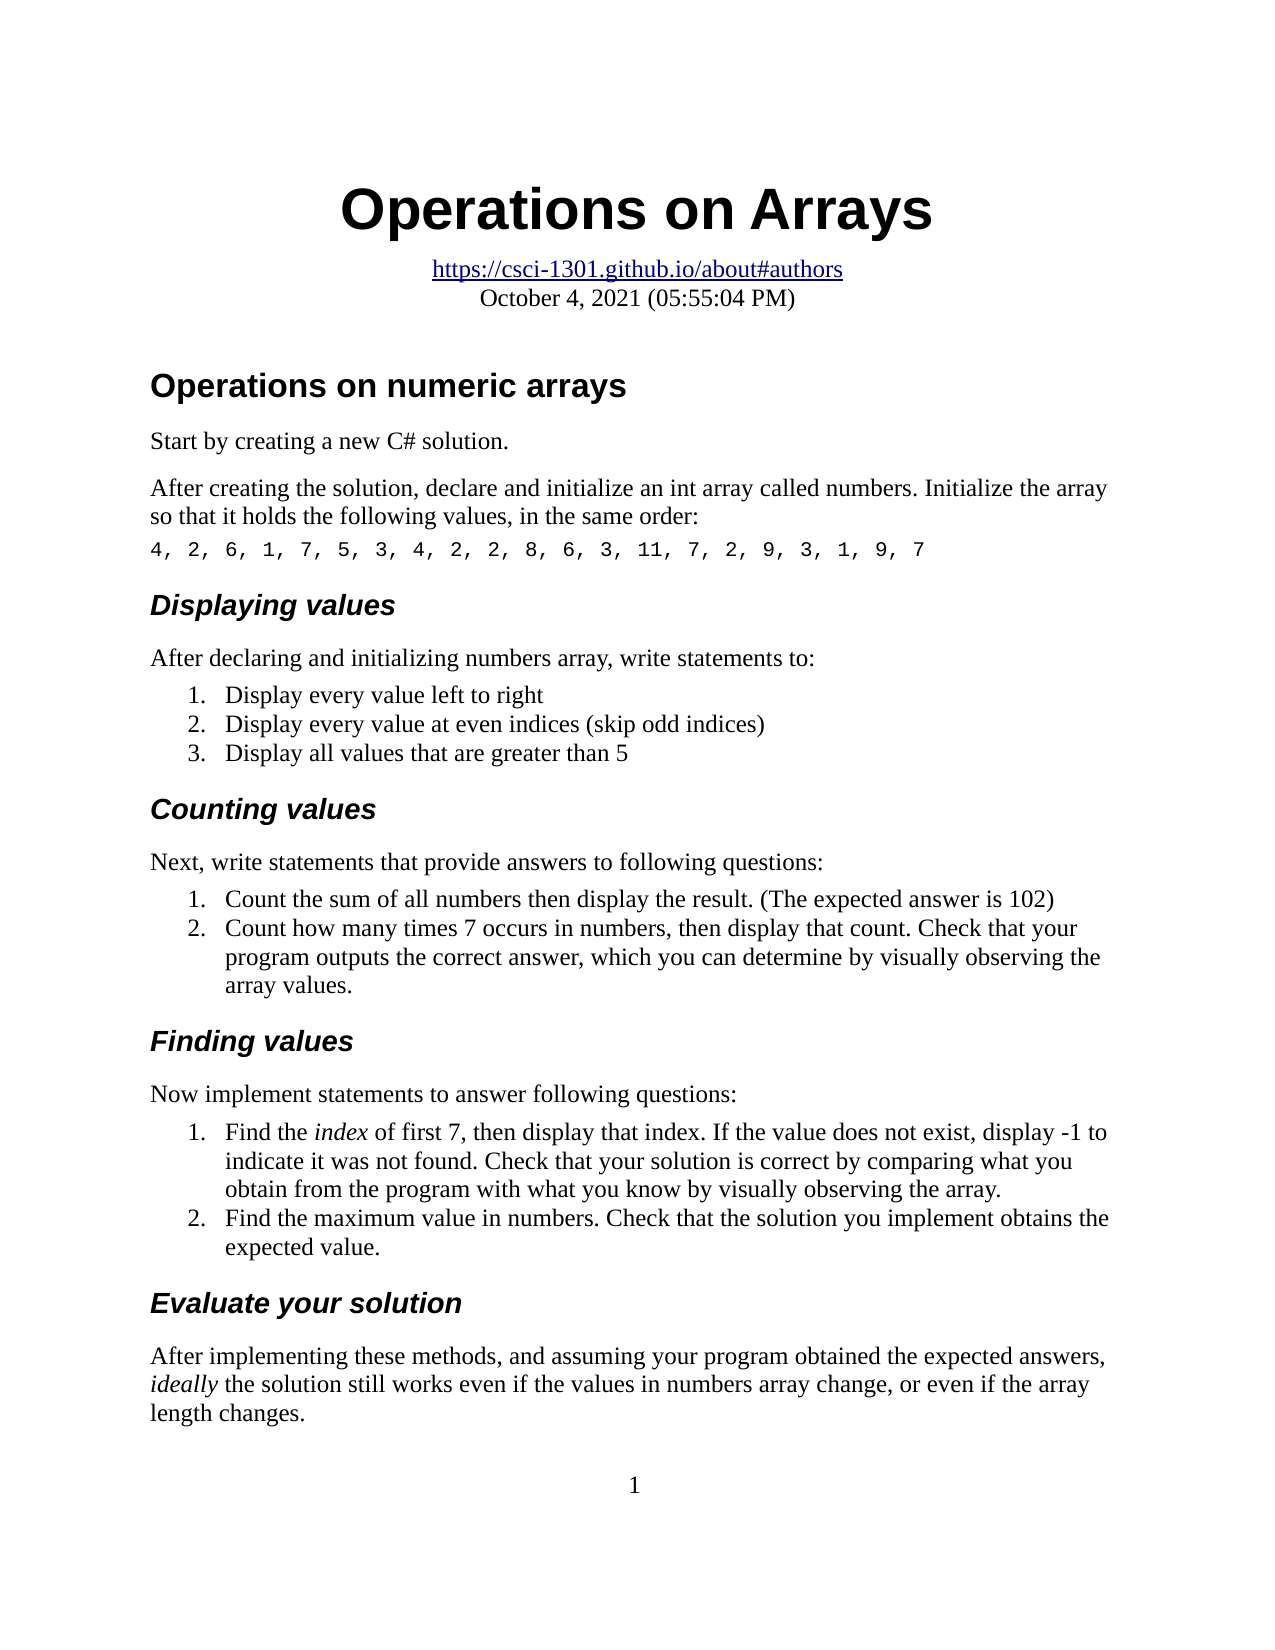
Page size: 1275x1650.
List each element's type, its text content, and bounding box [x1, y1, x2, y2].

subtitle Displaying values [150, 588, 1125, 621]
list Count how many times 7 occurs in numbers, then display that count. Check that your program outputs the correct answer, which you can determine by visually observing the array values. [187, 913, 1125, 999]
text After implementing these methods, and assuming your program obtained the expected answers, ideally the solution still works even if the values in numbers array change, or even if the array length changes. [150, 1341, 1125, 1427]
subtitle Operations on numeric arrays [150, 366, 1125, 404]
text Start by creating a new C# solution. [150, 426, 1125, 455]
text Next, write statements that provide answers to following questions: [150, 847, 1125, 875]
text After declaring and initializing numbers array, write statements to: [150, 643, 1125, 671]
text October 4, 2021 (05:55:04 PM) [150, 283, 1125, 312]
list Count the sum of all numbers then display the result. (The expected answer is 102) [187, 884, 1125, 913]
text After creating the solution, declare and initialize an int array called numbers. Initialize the array so that it holds the following values, in the same order: [150, 473, 1125, 530]
subtitle Counting values [150, 792, 1125, 825]
subtitle Finding values [150, 1024, 1125, 1058]
list Display every value at even indices (skip odd indices) [187, 709, 1125, 738]
list Display every value left to right [187, 680, 1125, 709]
list Display all values that are greater than 5 [187, 738, 1125, 767]
list Find the maximum value in numbers. Check that the solution you implement obtains the expected value. [187, 1203, 1125, 1261]
list Find the index of first 7, then display that index. If the value does not exist, display -1 to indicate it was not found. Check that your solution is correct by comparing what you obtain from the program with what you know by visually observing the array. [187, 1117, 1125, 1203]
text https://csci-1301.github.io/about#authors [150, 254, 1125, 283]
text 4, 2, 6, 1, 7, 5, 3, 4, 2, 2, 8, 6, 3, 11, 7, 2, 9, 3, 1, 9, 7 [150, 539, 1125, 563]
text Now implement statements to answer following questions: [150, 1079, 1125, 1108]
title Operations on Arrays [150, 175, 1125, 242]
subtitle Evaluate your solution [150, 1286, 1125, 1319]
